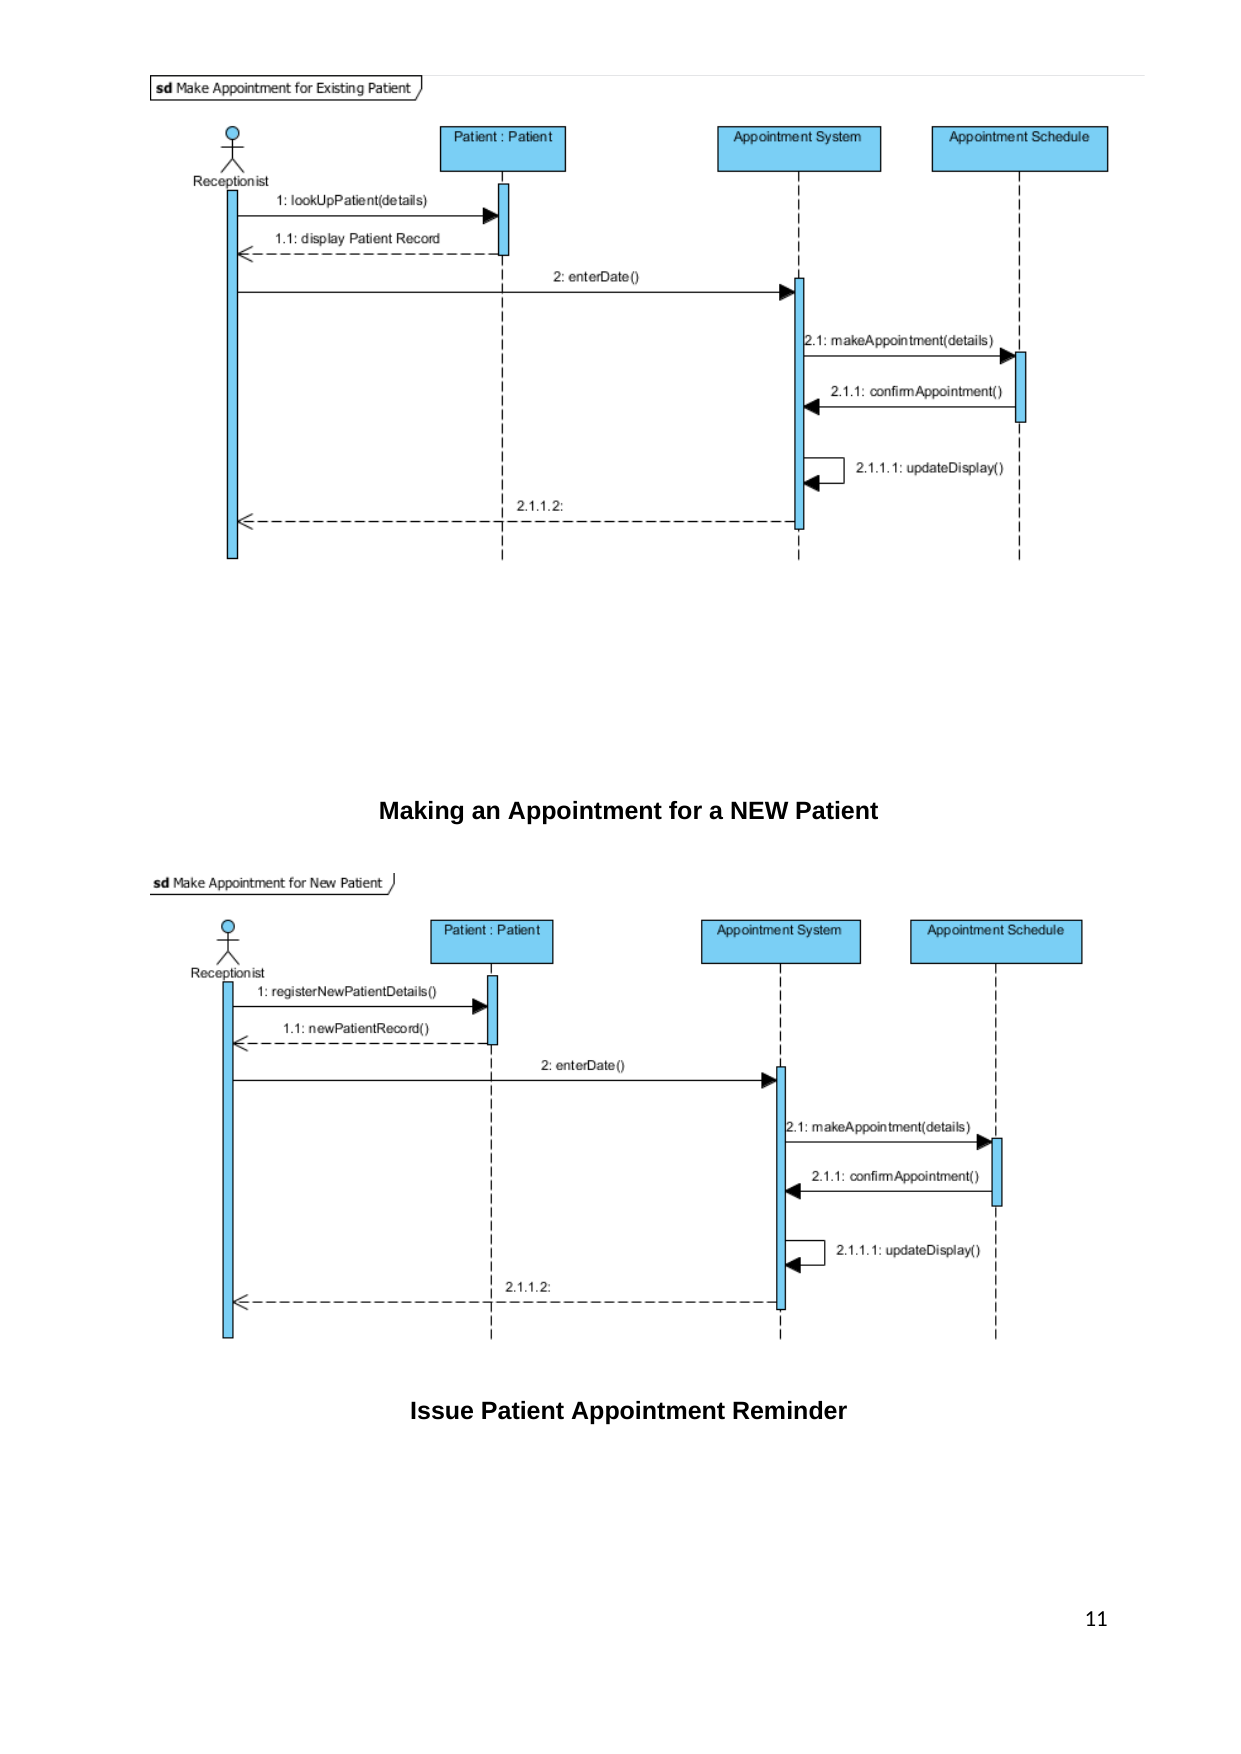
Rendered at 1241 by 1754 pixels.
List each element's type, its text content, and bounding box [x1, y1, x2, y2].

text Making an Appointment for a NEW Patient [150, 796, 1107, 825]
text Issue Patient Appointment Reminder [150, 1396, 1107, 1424]
